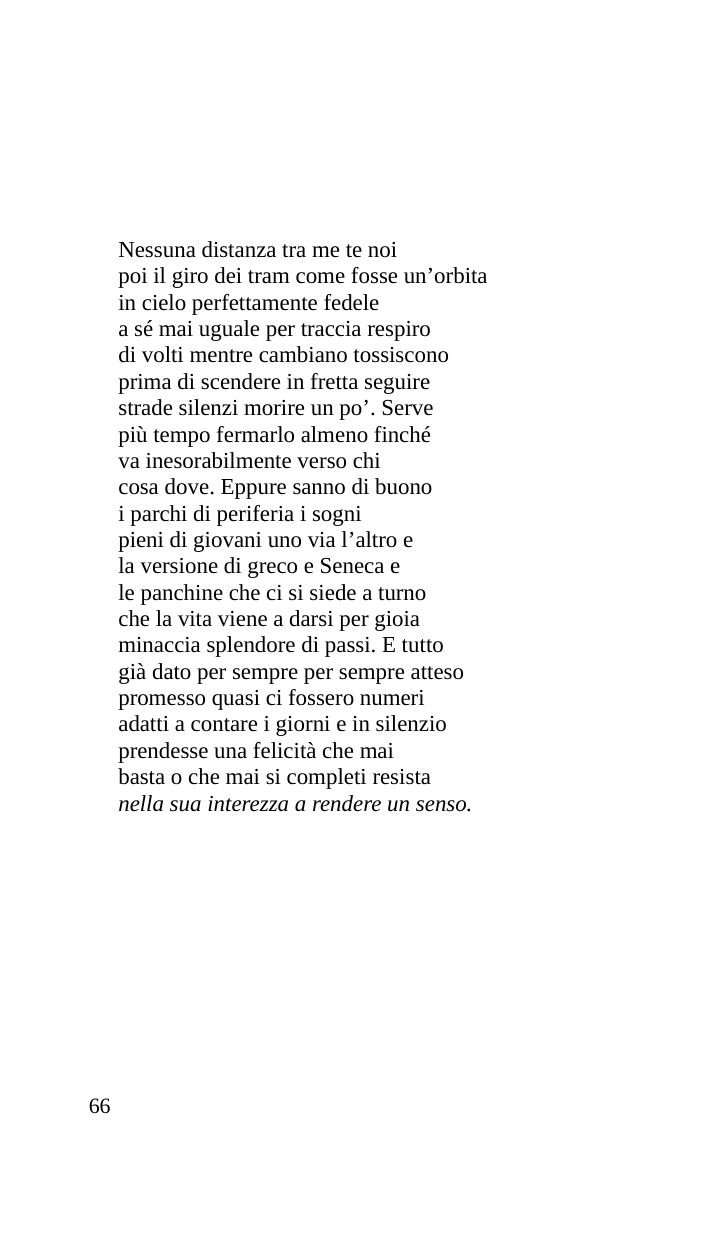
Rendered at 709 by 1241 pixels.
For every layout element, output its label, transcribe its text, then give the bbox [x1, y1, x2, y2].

text nella sua interezza a rendere un senso. [88, 789, 620, 816]
text minaccia splendore di passi. E tutto [88, 631, 620, 658]
text prendesse una felicità che mai [88, 737, 620, 763]
text strade silenzi morire un po’. Serve [88, 394, 620, 421]
text i parchi di periferia i sogni [88, 500, 620, 526]
text che la vita viene a darsi per gioia [88, 605, 620, 631]
text le panchine che ci si siede a turno [88, 579, 620, 605]
text più tempo fermarlo almeno finché [88, 421, 620, 447]
text Nessuna distanza tra me te noi [88, 236, 620, 262]
text in cielo perfettamente fedele [88, 289, 620, 315]
text la versione di greco e Seneca e [88, 552, 620, 579]
text di volti mentre cambiano tossiscono [88, 342, 620, 368]
text promesso quasi ci fossero numeri [88, 684, 620, 711]
text a sé mai uguale per traccia respiro [88, 315, 620, 342]
text va inesorabilmente verso chi [88, 447, 620, 473]
text pieni di giovani uno via l’altro e [88, 526, 620, 552]
text adatti a contare i giorni e in silenzio [88, 711, 620, 737]
text già dato per sempre per sempre atteso [88, 658, 620, 684]
text prima di scendere in fretta seguire [88, 368, 620, 394]
text cosa dove. Eppure sanno di buono [88, 473, 620, 500]
text basta o che mai si completi resista [88, 763, 620, 789]
text poi il giro dei tram come fosse un’orbita [88, 262, 620, 289]
